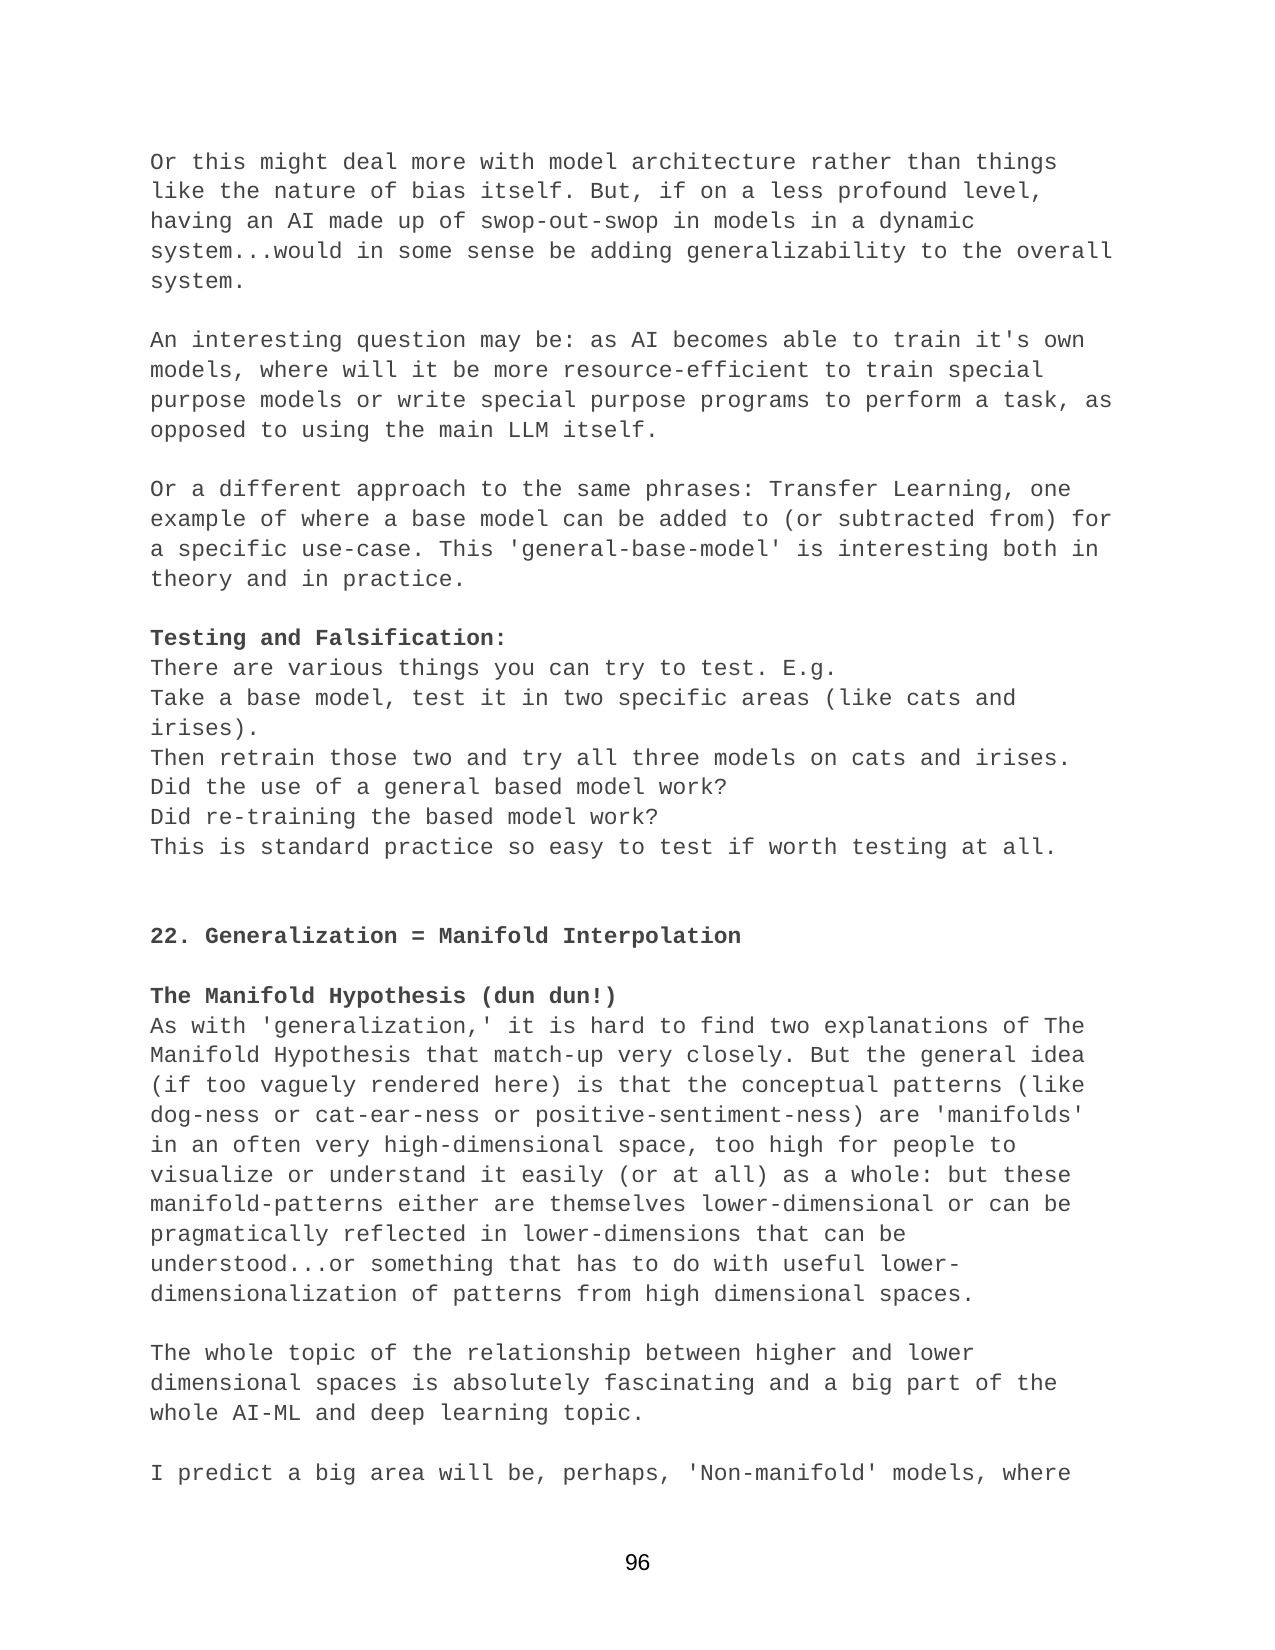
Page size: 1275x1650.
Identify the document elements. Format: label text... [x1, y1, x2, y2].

text The Manifold Hypothesis (dun dun!) [150, 984, 1125, 1010]
text Did re-training the based model work? [150, 805, 1125, 831]
text Or a different approach to the same phrases: Transfer Learning, one example of where a base model can be added to (or subtracted from) for a specific use-case. This 'general-base-model' is interesting both in theory and in practice. [150, 478, 1125, 593]
text An interesting question may be: as AI becomes able to train it's own models, where will it be more resource-efficient to train special purpose models or write special purpose programs to perform a task, as opposed to using the main LLM itself. [150, 329, 1125, 444]
text Or this might deal more with model architecture rather than things like the nature of bias itself. But, if on a less profound level, having an AI made up of swop-out-swop in models in a dynamic system...would in some sense be adding generalizability to the overall system. [150, 150, 1125, 295]
text Testing and Falsification: [150, 627, 1125, 653]
text Did the use of a general based model work? [150, 776, 1125, 802]
text I predict a big area will be, perhaps, 'Non-manifold' models, where [150, 1461, 1125, 1487]
text As with 'generalization,' it is hard to find two explanations of The Manifold Hypothesis that match-up very closely. But the general idea (if too vaguely rendered here) is that the conceptual patterns (like dog-ness or cat-ear-ness or positive-sentiment-ness) are 'manifolds' in an often very high-dimensional space, too high for people to visualize or understand it easily (or at all) as a whole: but these manifold-patterns either are themselves lower-dimensional or can be pragmatically reflected in lower-dimensions that can be understood...or something that has to do with useful lower-dimensionalization of patterns from high dimensional spaces. [150, 1014, 1125, 1308]
text This is standard practice so easy to test if worth testing at all. [150, 835, 1125, 861]
text Then retrain those two and try all three models on cats and irises. [150, 746, 1125, 772]
text The whole topic of the relationship between higher and lower dimensional spaces is absolutely fascinating and a big part of the whole AI-ML and deep learning topic. [150, 1342, 1125, 1427]
text 22. Generalization = Manifold Interpolation [150, 924, 1125, 951]
text Take a base model, test it in two specific areas (like cats and irises). [150, 686, 1125, 742]
text There are various things you can try to test. E.g. [150, 656, 1125, 682]
